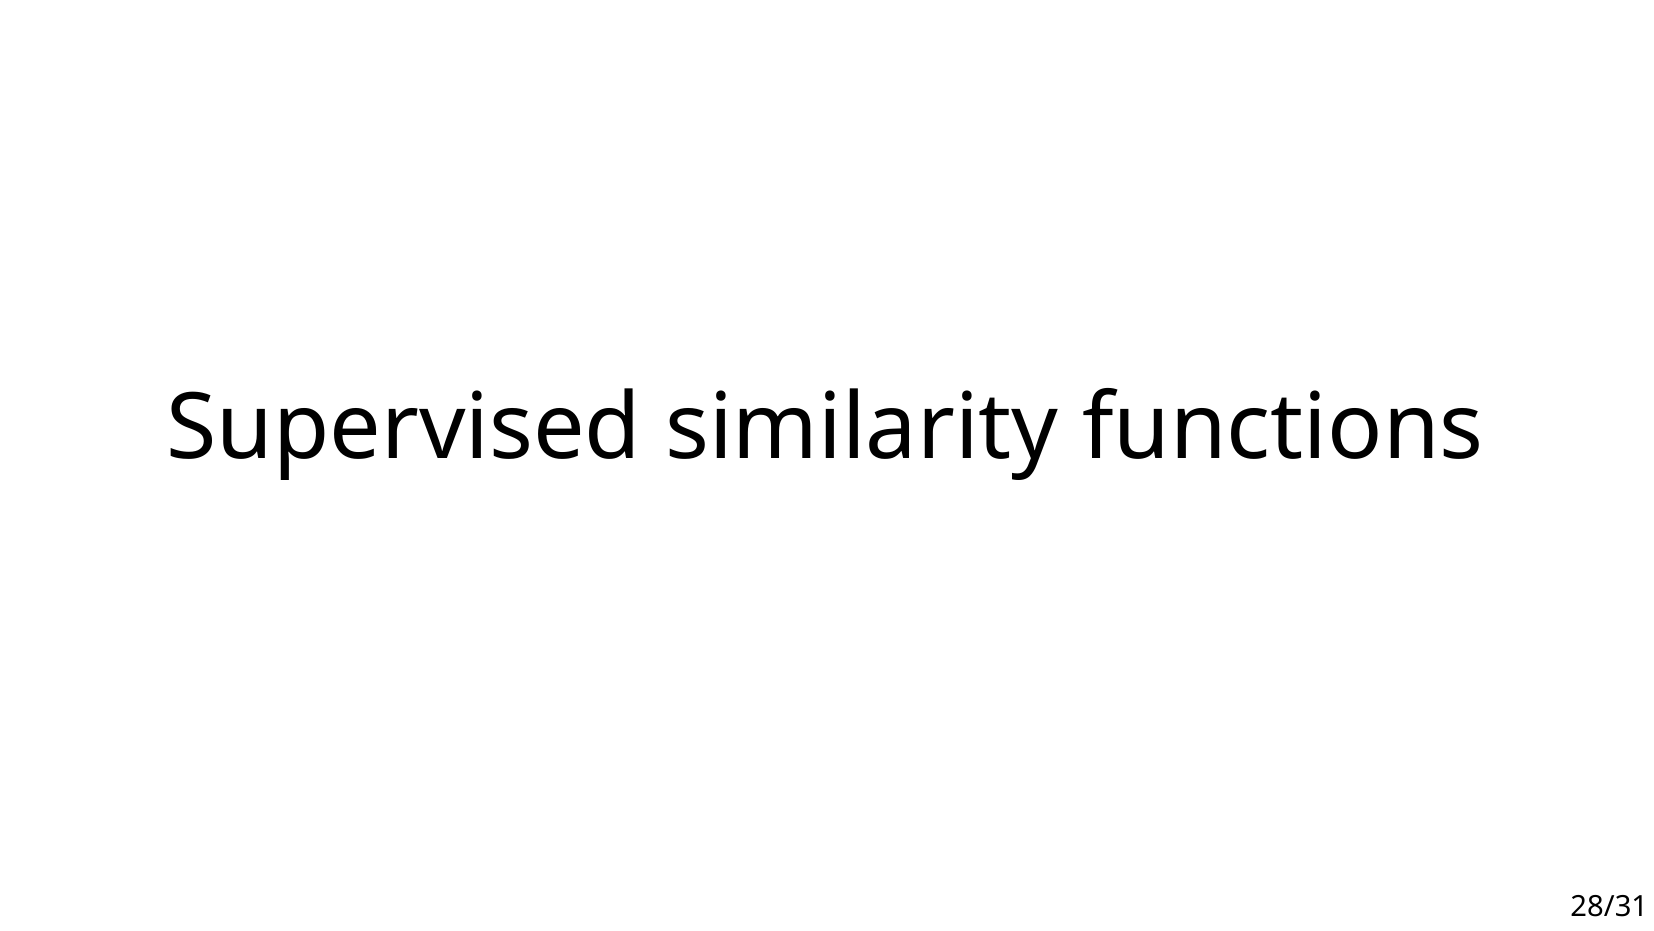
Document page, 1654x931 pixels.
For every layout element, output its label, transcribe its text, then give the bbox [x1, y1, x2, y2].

title Supervised similarity functions [81, 345, 1570, 501]
